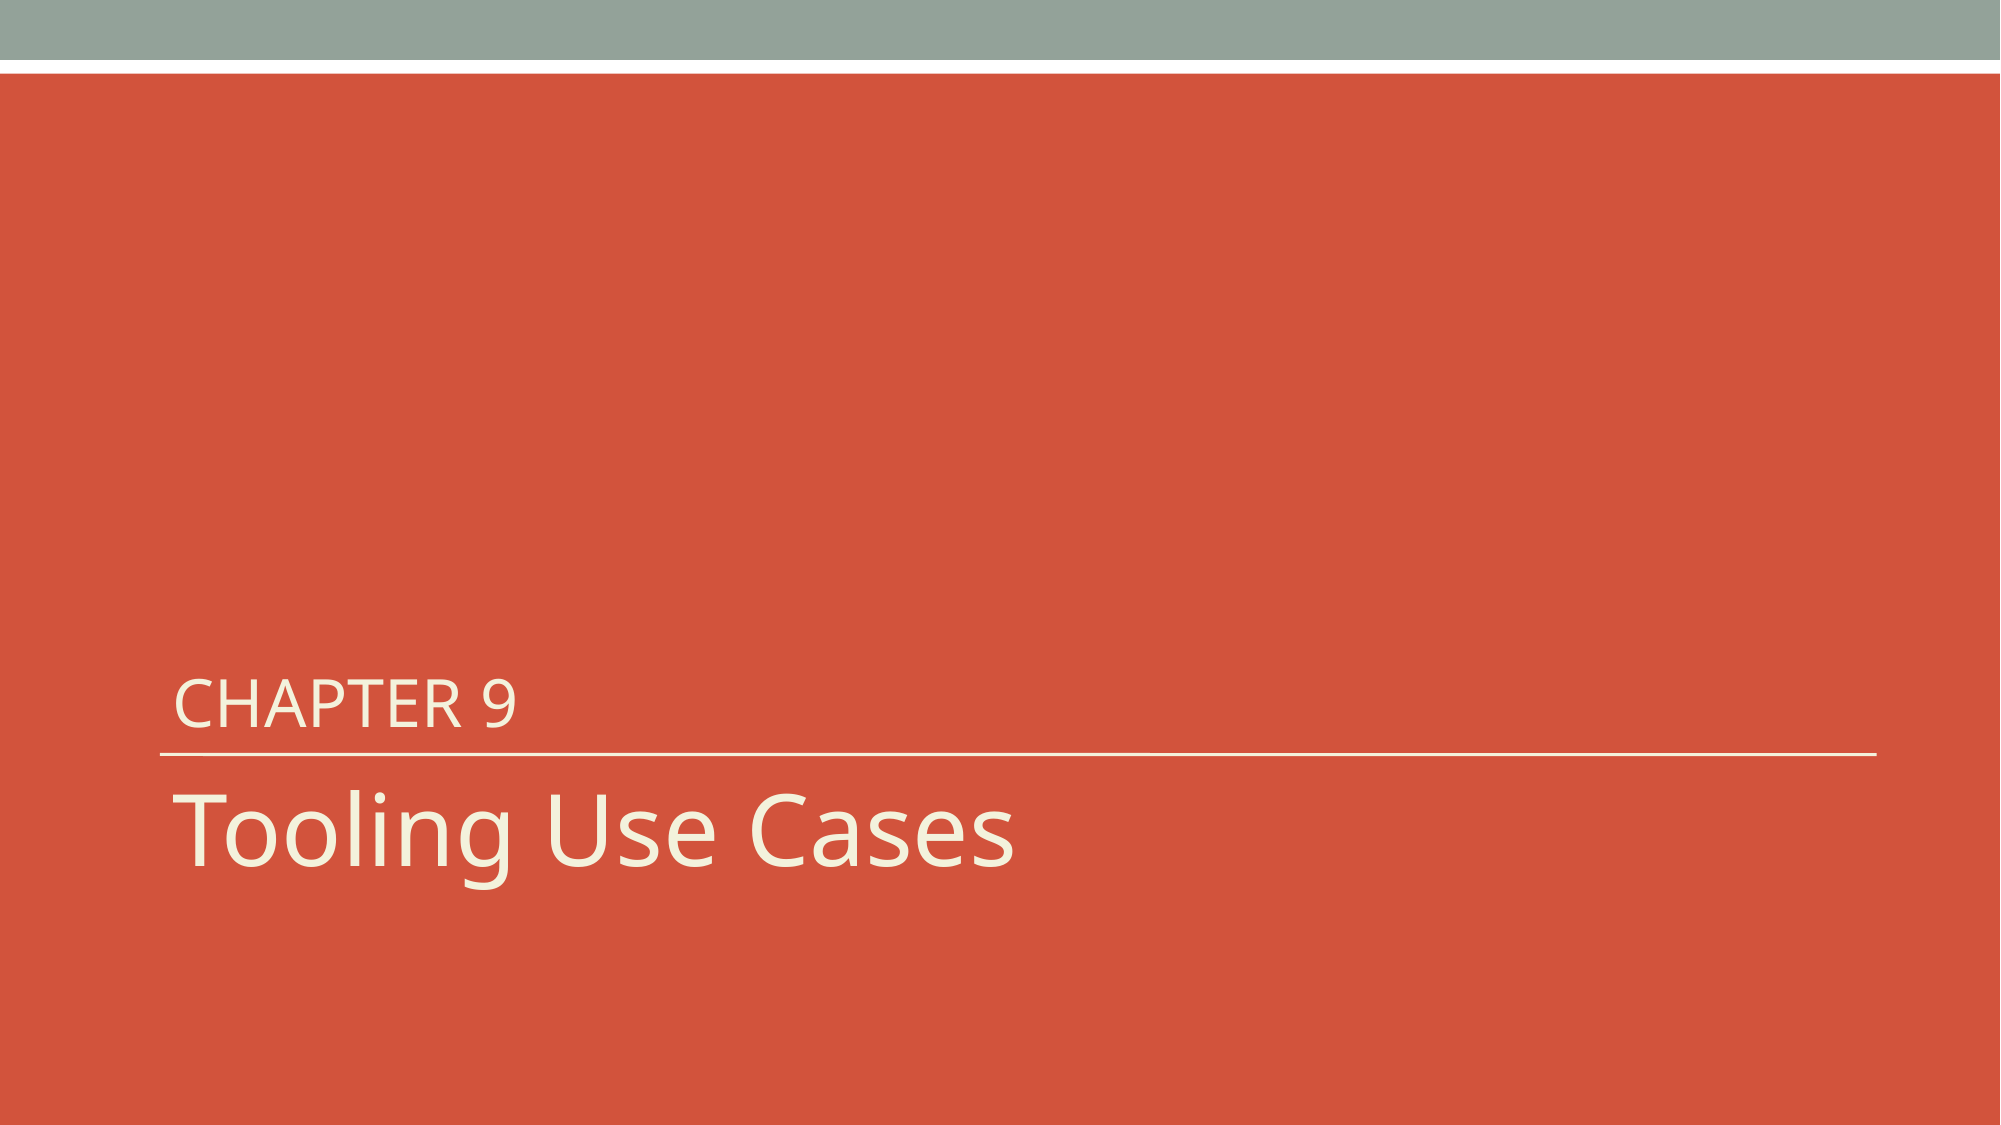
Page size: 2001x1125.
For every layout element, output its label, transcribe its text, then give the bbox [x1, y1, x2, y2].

list Tooling Use Cases [157, 758, 1858, 1006]
title CHAPTER 9 [157, 387, 1858, 749]
